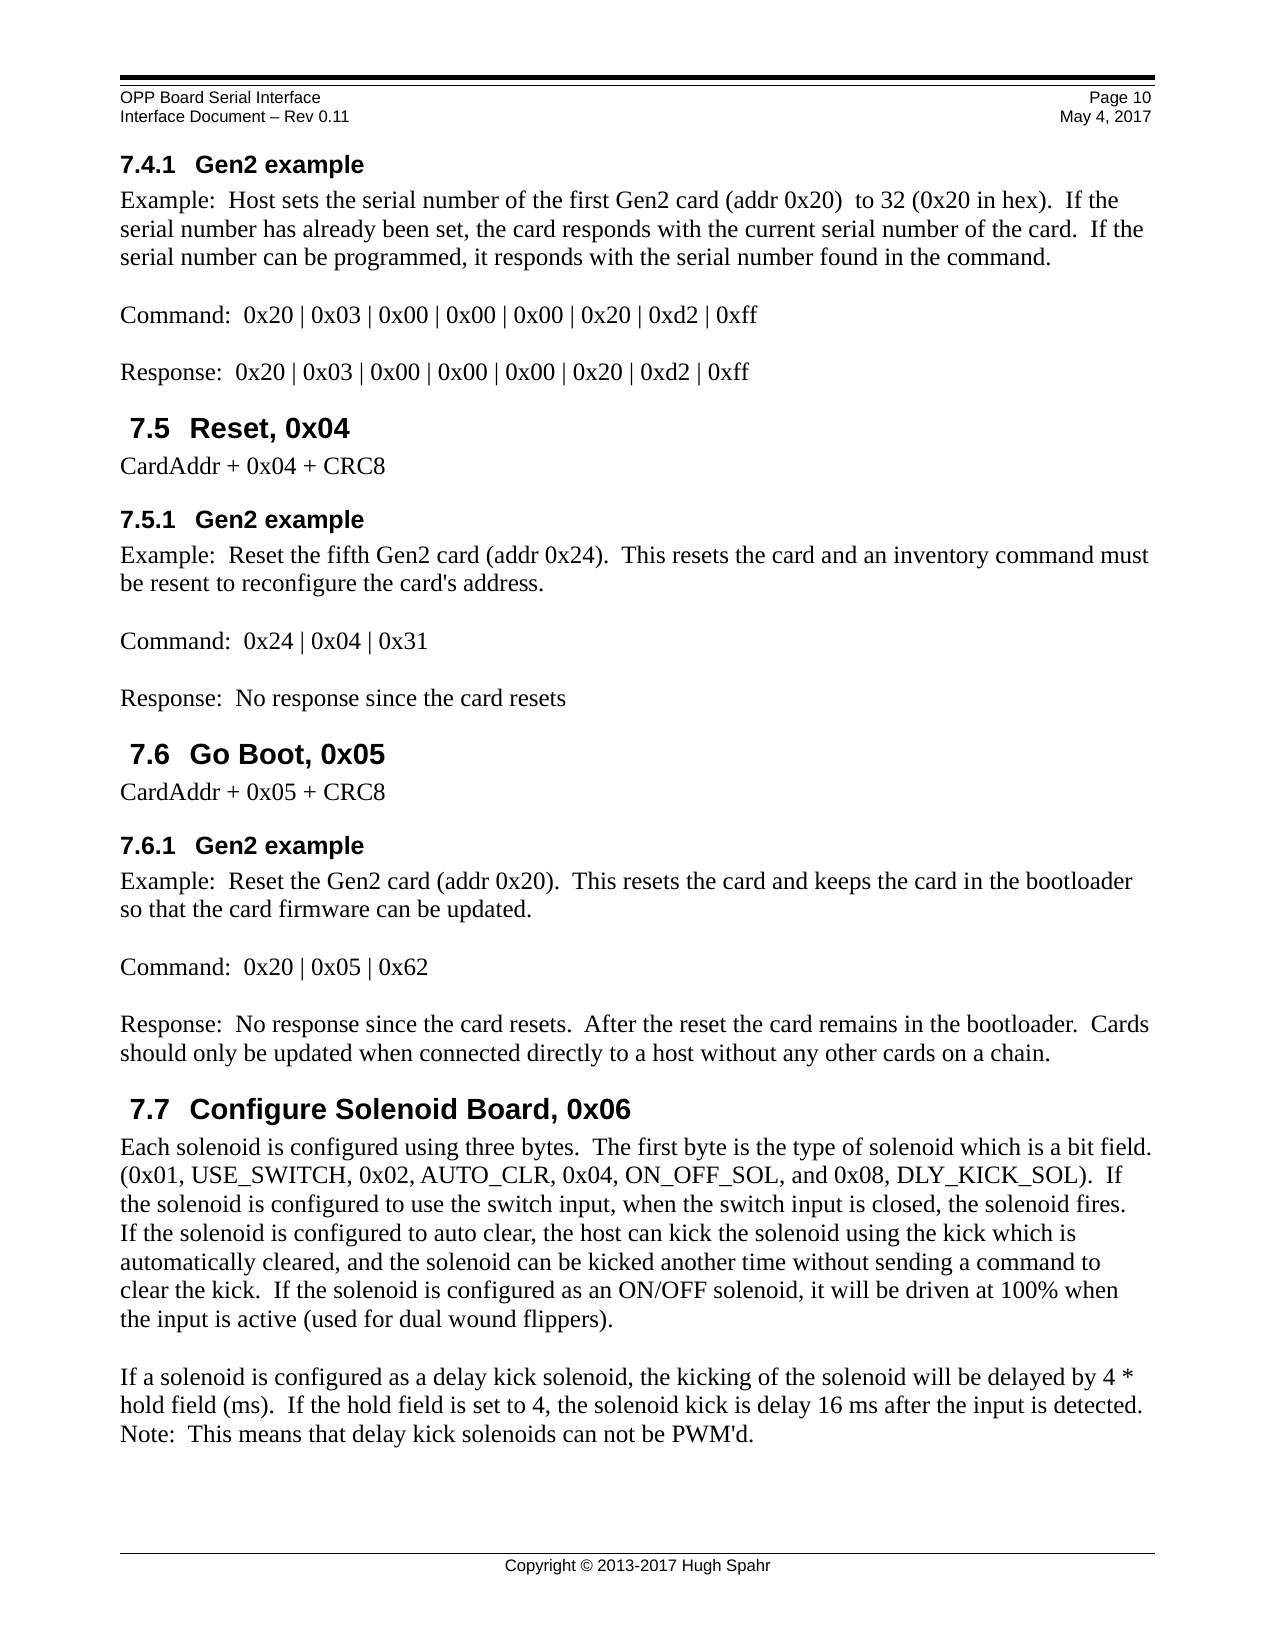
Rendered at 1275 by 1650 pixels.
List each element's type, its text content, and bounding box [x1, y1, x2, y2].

text Command: 0x20 | 0x03 | 0x00 | 0x00 | 0x00 | 0x20 | 0xd2 | 0xff [120, 300, 1155, 329]
text Each solenoid is configured using three bytes. The first byte is the type of solenoid which is a bit field. (0x01, USE_SWITCH, 0x02, AUTO_CLR, 0x04, ON_OFF_SOL, and 0x08, DLY_KICK_SOL). If the solenoid is configured to use the switch input, when the switch input is closed, the solenoid fires. If the solenoid is configured to auto clear, the host can kick the solenoid using the kick which is automatically cleared, and the solenoid can be kicked another time without sending a command to clear the kick. If the solenoid is configured as an ON/OFF solenoid, it will be driven at 100% when the input is active (used for dual wound flippers). [120, 1132, 1155, 1333]
text Response: No response since the card resets [120, 683, 1155, 712]
text Example: Reset the Gen2 card (addr 0x20). This resets the card and keeps the card in the bootloader so that the card firmware can be updated. [120, 866, 1155, 923]
subtitle Reset, 0x04 [129, 411, 1155, 445]
text If a solenoid is configured as a delay kick solenoid, the kicking of the solenoid will be delayed by 4 * hold field (ms). If the hold field is set to 4, the solenoid kick is delay 16 ms after the input is detected. Note: This means that delay kick solenoids can not be PWM'd. [120, 1362, 1155, 1448]
text Response: No response since the card resets. After the reset the card remains in the bootloader. Cards should only be updated when connected directly to a host without any other cards on a chain. [120, 1009, 1155, 1067]
text Example: Host sets the serial number of the first Gen2 card (addr 0x20) to 32 (0x20 in hex). If the serial number has already been set, the card responds with the current serial number of the card. If the serial number can be programmed, it responds with the serial number found in the command. [120, 185, 1155, 271]
subtitle Go Boot, 0x05 [129, 737, 1155, 771]
subtitle Gen2 example [120, 505, 1155, 533]
text Command: 0x24 | 0x04 | 0x31 [120, 626, 1155, 655]
text CardAddr + 0x05 + CRC8 [120, 777, 1155, 806]
text CardAddr + 0x04 + CRC8 [120, 451, 1155, 480]
subtitle Gen2 example [120, 831, 1155, 859]
text Response: 0x20 | 0x03 | 0x00 | 0x00 | 0x00 | 0x20 | 0xd2 | 0xff [120, 357, 1155, 386]
text Command: 0x20 | 0x05 | 0x62 [120, 952, 1155, 981]
subtitle Gen2 example [120, 150, 1155, 179]
text Example: Reset the fifth Gen2 card (addr 0x24). This resets the card and an inventory command must be resent to reconfigure the card's address. [120, 540, 1155, 597]
subtitle Configure Solenoid Board, 0x06 [129, 1092, 1155, 1126]
